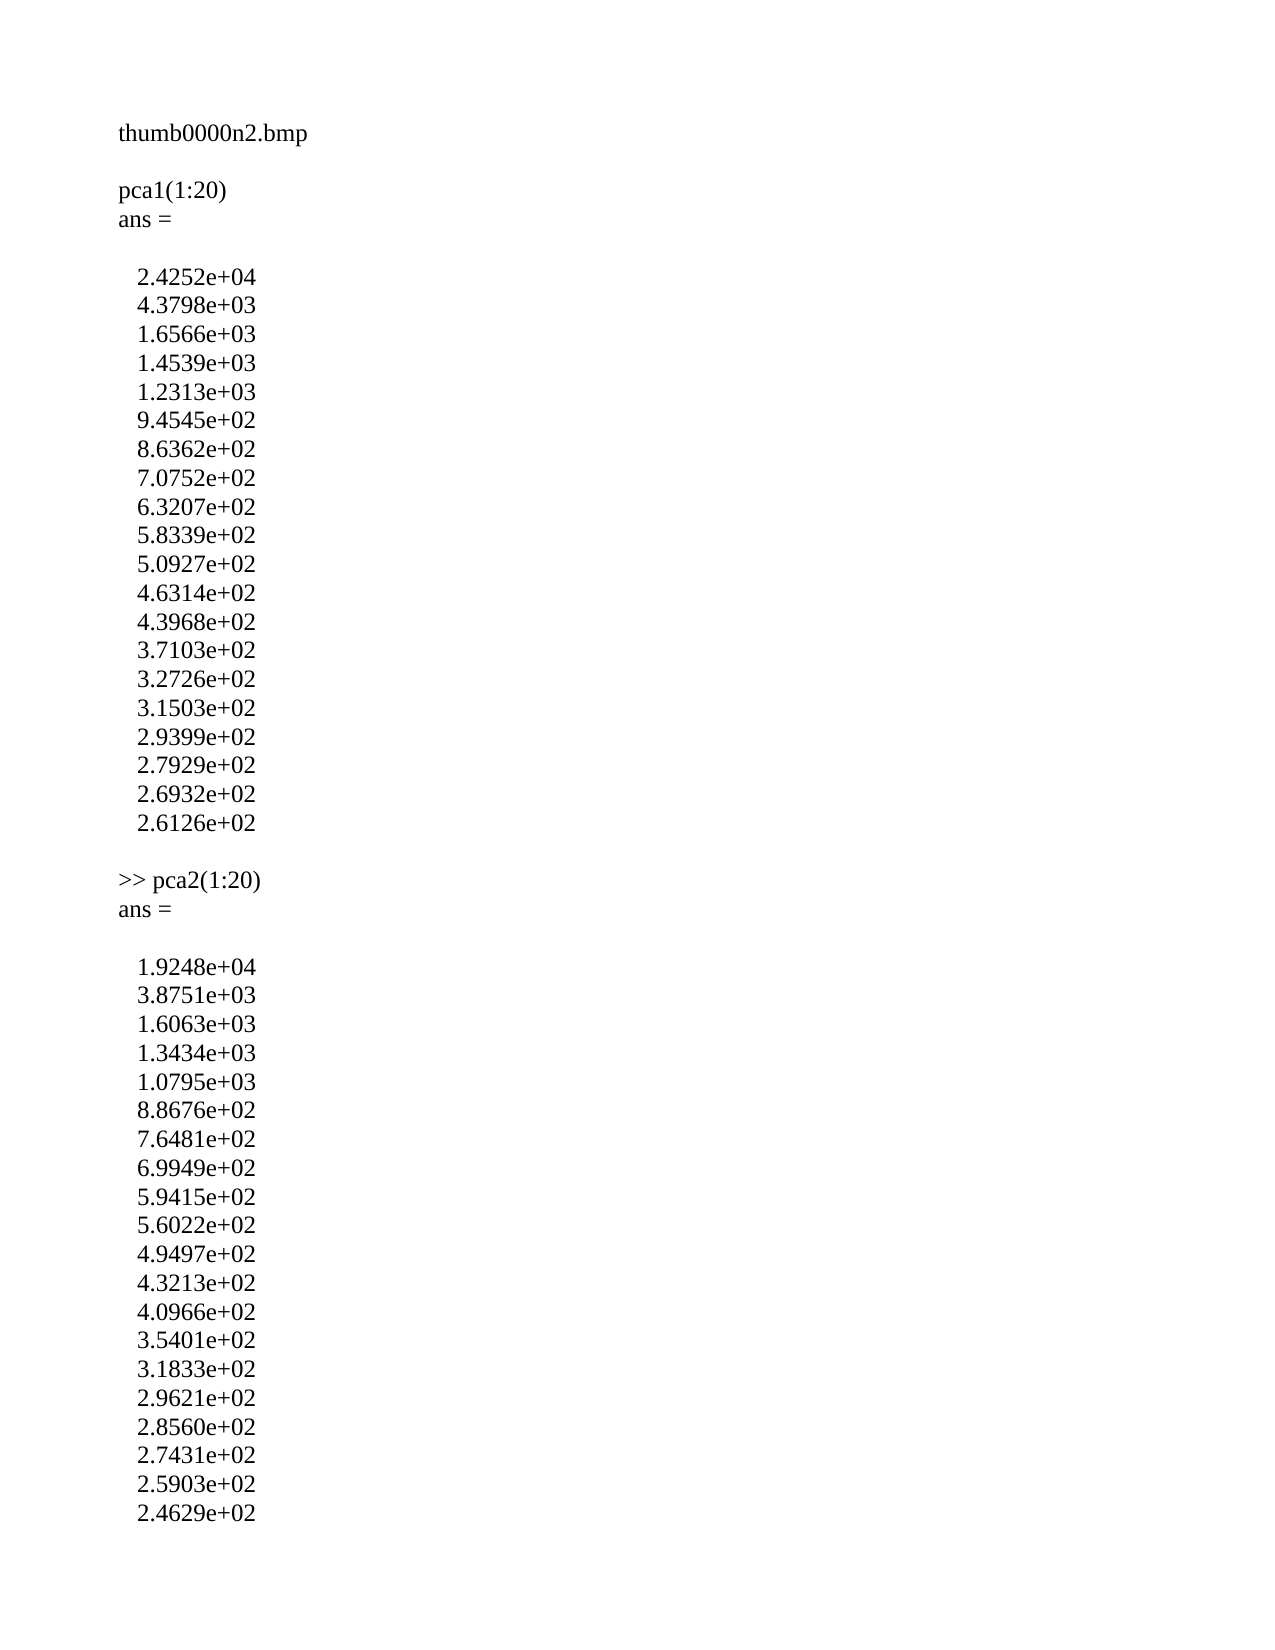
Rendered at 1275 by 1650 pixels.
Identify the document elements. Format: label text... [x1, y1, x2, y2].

text 3.5401e+02 [118, 1326, 1157, 1354]
text 3.1503e+02 [118, 693, 1157, 722]
text 8.8676e+02 [118, 1096, 1157, 1124]
text 1.0795e+03 [118, 1067, 1157, 1096]
text 5.0927e+02 [118, 549, 1157, 578]
text 1.4539e+03 [118, 348, 1157, 377]
text 2.8560e+02 [118, 1412, 1157, 1441]
text 3.8751e+03 [118, 981, 1157, 1009]
text 4.3968e+02 [118, 607, 1157, 636]
text thumb0000n2.bmp [118, 118, 1157, 147]
text 1.3434e+03 [118, 1038, 1157, 1067]
text ans = [118, 204, 1157, 233]
text 5.6022e+02 [118, 1211, 1157, 1239]
text 5.9415e+02 [118, 1182, 1157, 1211]
text 2.9399e+02 [118, 722, 1157, 751]
text 5.8339e+02 [118, 521, 1157, 549]
text 8.6362e+02 [118, 434, 1157, 463]
text 3.1833e+02 [118, 1354, 1157, 1383]
text 1.6566e+03 [118, 319, 1157, 348]
text 2.7431e+02 [118, 1441, 1157, 1469]
text 2.5903e+02 [118, 1469, 1157, 1498]
text 1.6063e+03 [118, 1009, 1157, 1038]
text ans = [118, 894, 1157, 923]
text 9.4545e+02 [118, 406, 1157, 434]
text 1.9248e+04 [118, 952, 1157, 981]
text 7.0752e+02 [118, 463, 1157, 492]
text 2.6126e+02 [118, 808, 1157, 837]
text 4.9497e+02 [118, 1239, 1157, 1268]
text >> pca2(1:20) [118, 866, 1157, 894]
text 1.2313e+03 [118, 377, 1157, 406]
text 3.2726e+02 [118, 664, 1157, 693]
text 4.0966e+02 [118, 1297, 1157, 1326]
text 2.6932e+02 [118, 779, 1157, 808]
text 2.4629e+02 [118, 1498, 1157, 1527]
text 2.7929e+02 [118, 751, 1157, 779]
text 6.3207e+02 [118, 492, 1157, 521]
text 4.3213e+02 [118, 1268, 1157, 1297]
text 4.6314e+02 [118, 578, 1157, 607]
text 6.9949e+02 [118, 1153, 1157, 1182]
text pca1(1:20) [118, 176, 1157, 204]
text 2.9621e+02 [118, 1383, 1157, 1412]
text 2.4252e+04 [118, 262, 1157, 291]
text 4.3798e+03 [118, 291, 1157, 319]
text 3.7103e+02 [118, 636, 1157, 664]
text 7.6481e+02 [118, 1124, 1157, 1153]
